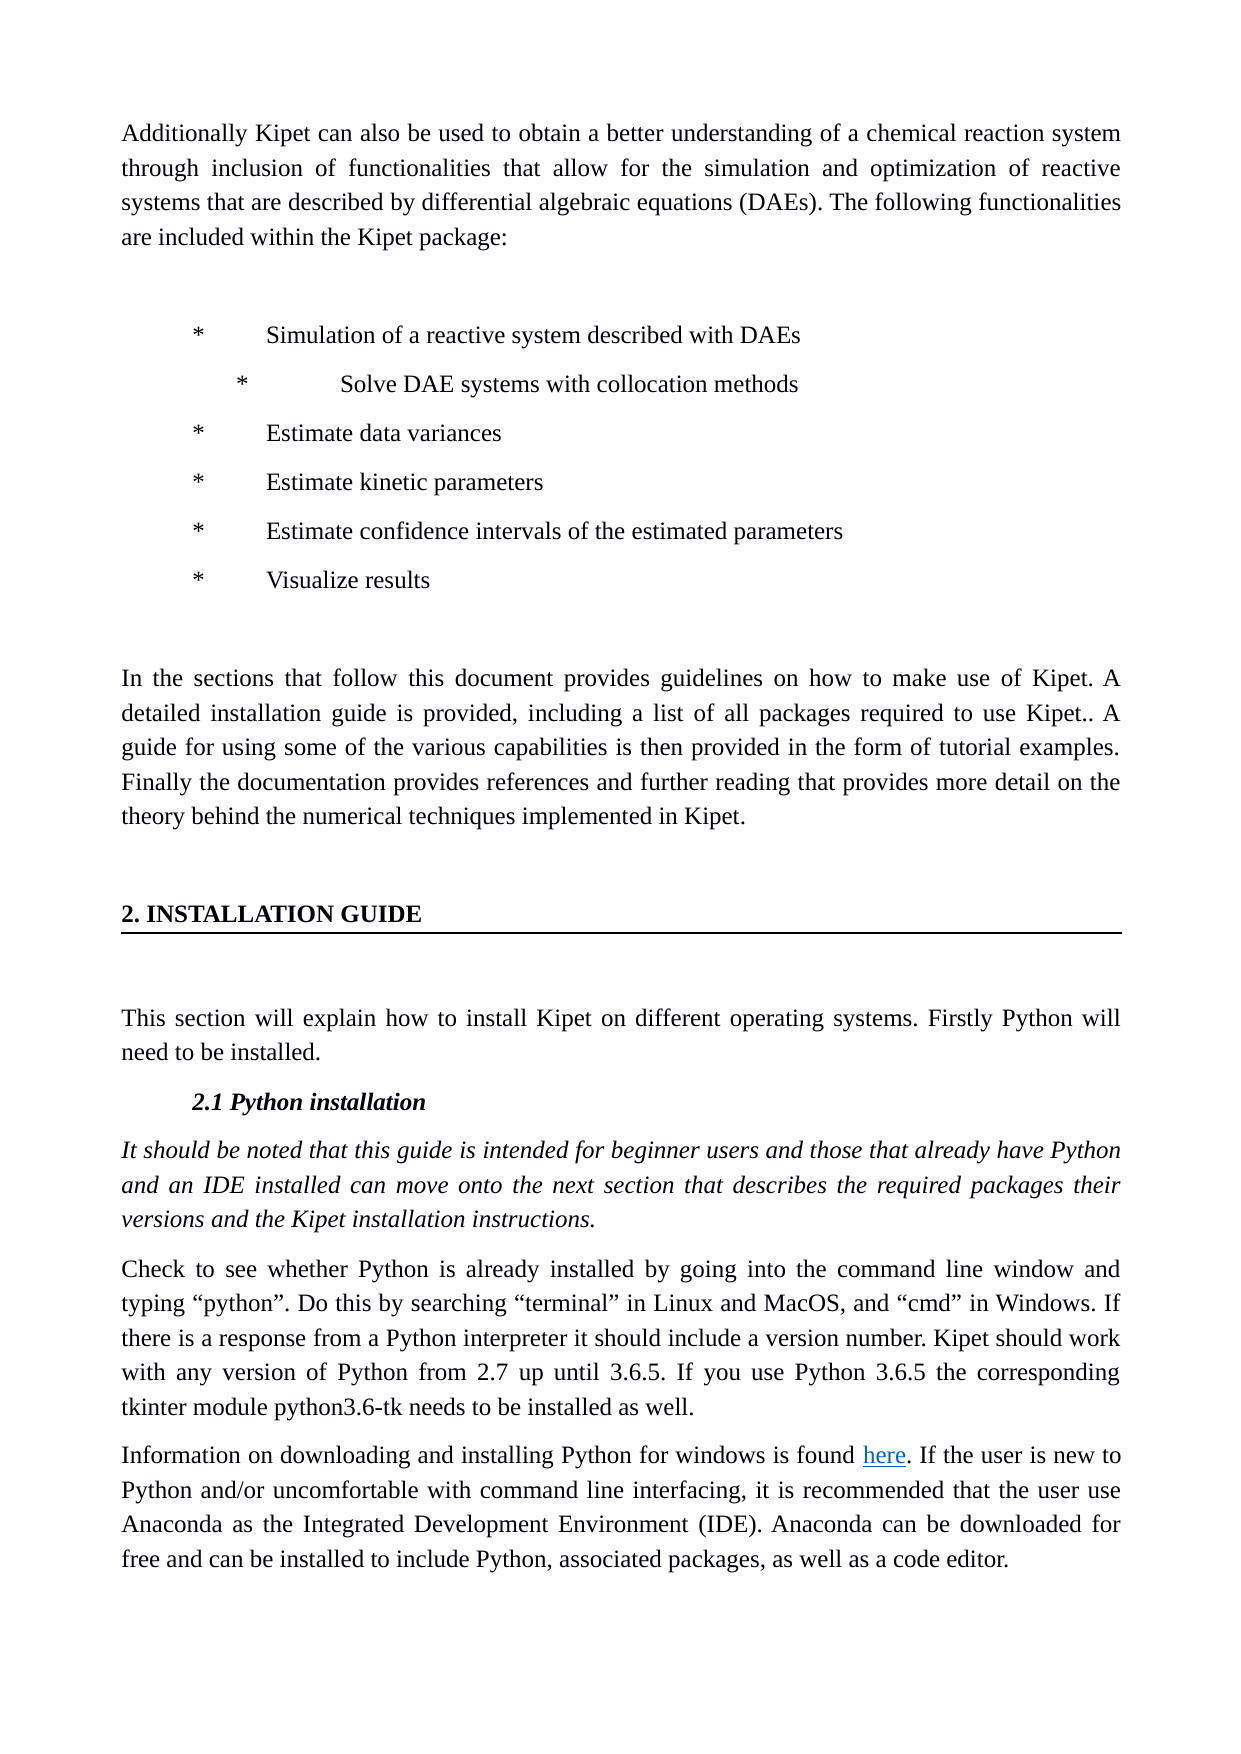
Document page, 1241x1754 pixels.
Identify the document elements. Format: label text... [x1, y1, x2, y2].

text It should be noted that this guide is intended for beginner users and those that already have Python and an IDE installed can move onto the next section that describes the required packages their versions and the Kipet installation instructions. [121, 1136, 1122, 1233]
text * Simulation of a reactive system described with DAEs [121, 320, 1122, 348]
text * Estimate confidence intervals of the estimated parameters [121, 516, 1122, 545]
text 2. INSTALLATION GUIDE [121, 899, 1122, 932]
text In the sections that follow this document provides guidelines on how to make use of Kipet. A detailed installation guide is provided, including a list of all packages required to use Kipet.. A guide for using some of the various capabilities is then provided in the form of tutorial examples. Finally the documentation provides references and further reading that provides more detail on the theory behind the numerical techniques implemented in Kipet. [121, 663, 1122, 830]
text * Estimate kinetic parameters [121, 467, 1122, 496]
text * Visualize results [121, 565, 1122, 594]
text This section will explain how to install Kipet on different operating systems. Firstly Python will need to be installed. [121, 1003, 1122, 1066]
text * Solve DAE systems with collocation methods [121, 369, 1122, 397]
text Additionally Kipet can also be used to obtain a better understanding of a chemical reaction system through inclusion of functionalities that allow for the simulation and optimization of reactive systems that are described by differential algebraic equations (DAEs). The following functionalities are included within the Kipet package: [121, 118, 1122, 250]
text Information on downloading and installing Python for windows is found here. If the user is new to Python and/or uncomfortable with command line interfacing, it is recommended that the user use Anaconda as the Integrated Development Environment (IDE). Anaconda can be downloaded for free and can be installed to include Python, associated packages, as well as a code editor. [121, 1441, 1122, 1573]
text * Estimate data variances [121, 418, 1122, 447]
text 2.1 Python installation [121, 1087, 1122, 1115]
text Check to see whether Python is already installed by going into the command line window and typing “python”. Do this by searching “terminal” in Linux and MacOS, and “cmd” in Windows. If there is a response from a Python interpreter it should include a version number. Kipet should work with any version of Python from 2.7 up until 3.6.5. If you use Python 3.6.5 the corresponding tkinter module python3.6-tk needs to be installed as well. [121, 1254, 1122, 1420]
